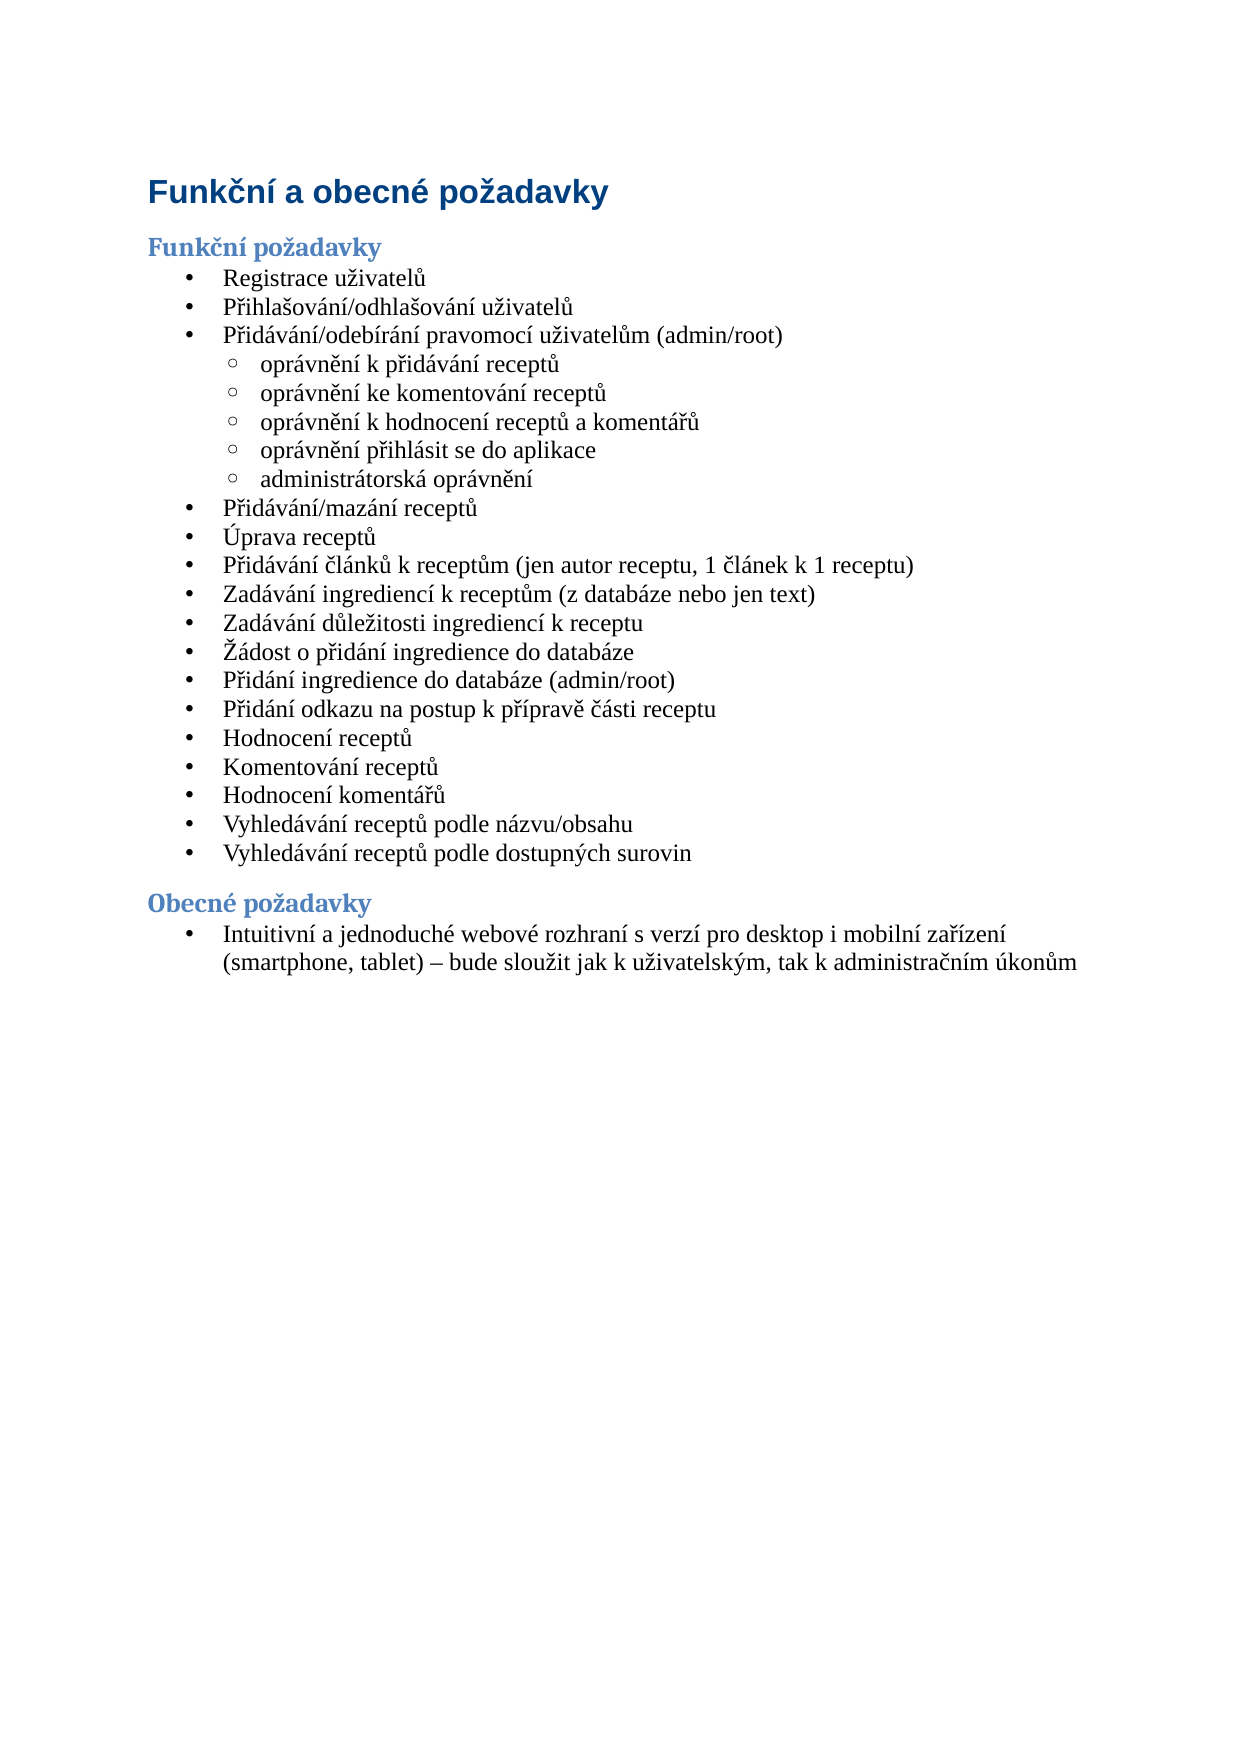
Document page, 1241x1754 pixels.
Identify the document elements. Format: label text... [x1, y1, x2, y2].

list Přidání ingredience do databáze (admin/root) [185, 666, 1093, 694]
list Vyhledávání receptů podle dostupných surovin [185, 838, 1093, 867]
list Přihlašování/odhlašování uživatelů [185, 292, 1093, 321]
list Intuitivní a jednoduché webové rozhraní s verzí pro desktop i mobilní zařízení (smartphone, tablet) – bude sloužit jak k uživatelským, tak k administračním úkonům [185, 919, 1093, 976]
list Přidání odkazu na postup k přípravě části receptu [185, 694, 1093, 723]
list Úprava receptů [185, 522, 1093, 551]
list Hodnocení receptů [185, 723, 1093, 752]
list oprávnění ke komentování receptů [223, 378, 1093, 407]
list Zadávání ingrediencí k receptům (z databáze nebo jen text) [185, 579, 1093, 608]
subtitle Funkční a obecné požadavky [148, 173, 1093, 211]
list Žádost o přidání ingredience do databáze [185, 637, 1093, 666]
list Hodnocení komentářů [185, 781, 1093, 809]
list Zadávání důležitosti ingrediencí k receptu [185, 608, 1093, 637]
list administrátorská oprávnění [223, 464, 1093, 493]
subtitle Funkční požadavky [148, 232, 1093, 263]
list oprávnění přihlásit se do aplikace [223, 436, 1093, 464]
subtitle Obecné požadavky [148, 888, 1093, 919]
list Přidávání článků k receptům (jen autor receptu, 1 článek k 1 receptu) [185, 551, 1093, 579]
list Vyhledávání receptů podle názvu/obsahu [185, 809, 1093, 838]
list Přidávání/odebírání pravomocí uživatelům (admin/root) [185, 321, 1093, 349]
list oprávnění k přidávání receptů [223, 349, 1093, 378]
list Přidávání/mazání receptů [185, 493, 1093, 522]
list oprávnění k hodnocení receptů a komentářů [223, 407, 1093, 436]
list Registrace uživatelů [185, 263, 1093, 292]
list Komentování receptů [185, 752, 1093, 781]
